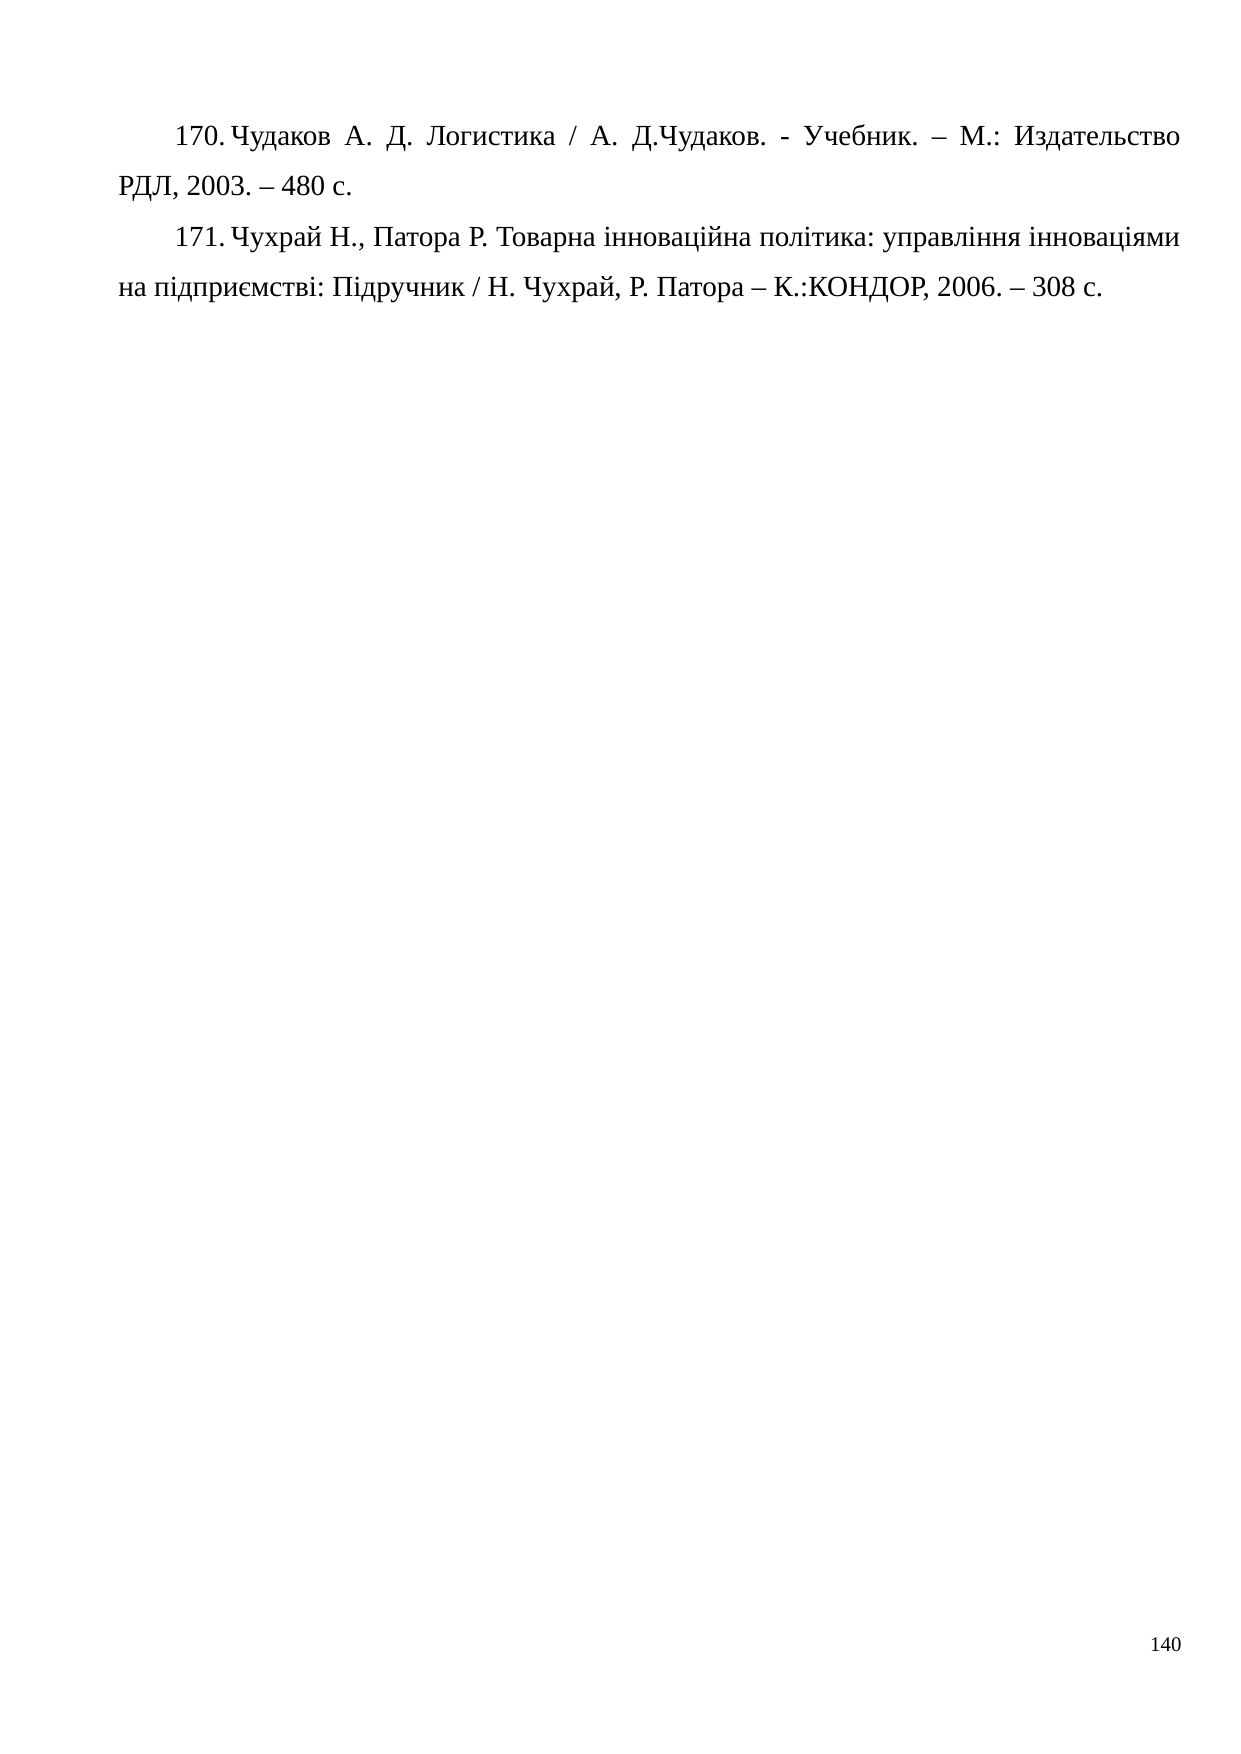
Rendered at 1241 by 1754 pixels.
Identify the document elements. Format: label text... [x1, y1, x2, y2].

list Чудаков А. Д. Логистика / А. Д.Чудаков. - Учебник. – М.: Издательство РДЛ, 2003. – 480 с. [118, 118, 1181, 202]
list Чухрай Н., Патора Р. Товарна інноваційна політика: управління інноваціями на підприємстві: Підручник / Н. Чухрай, Р. Патора – К.:КОНДОР, 2006. – 308 с. [118, 219, 1181, 303]
